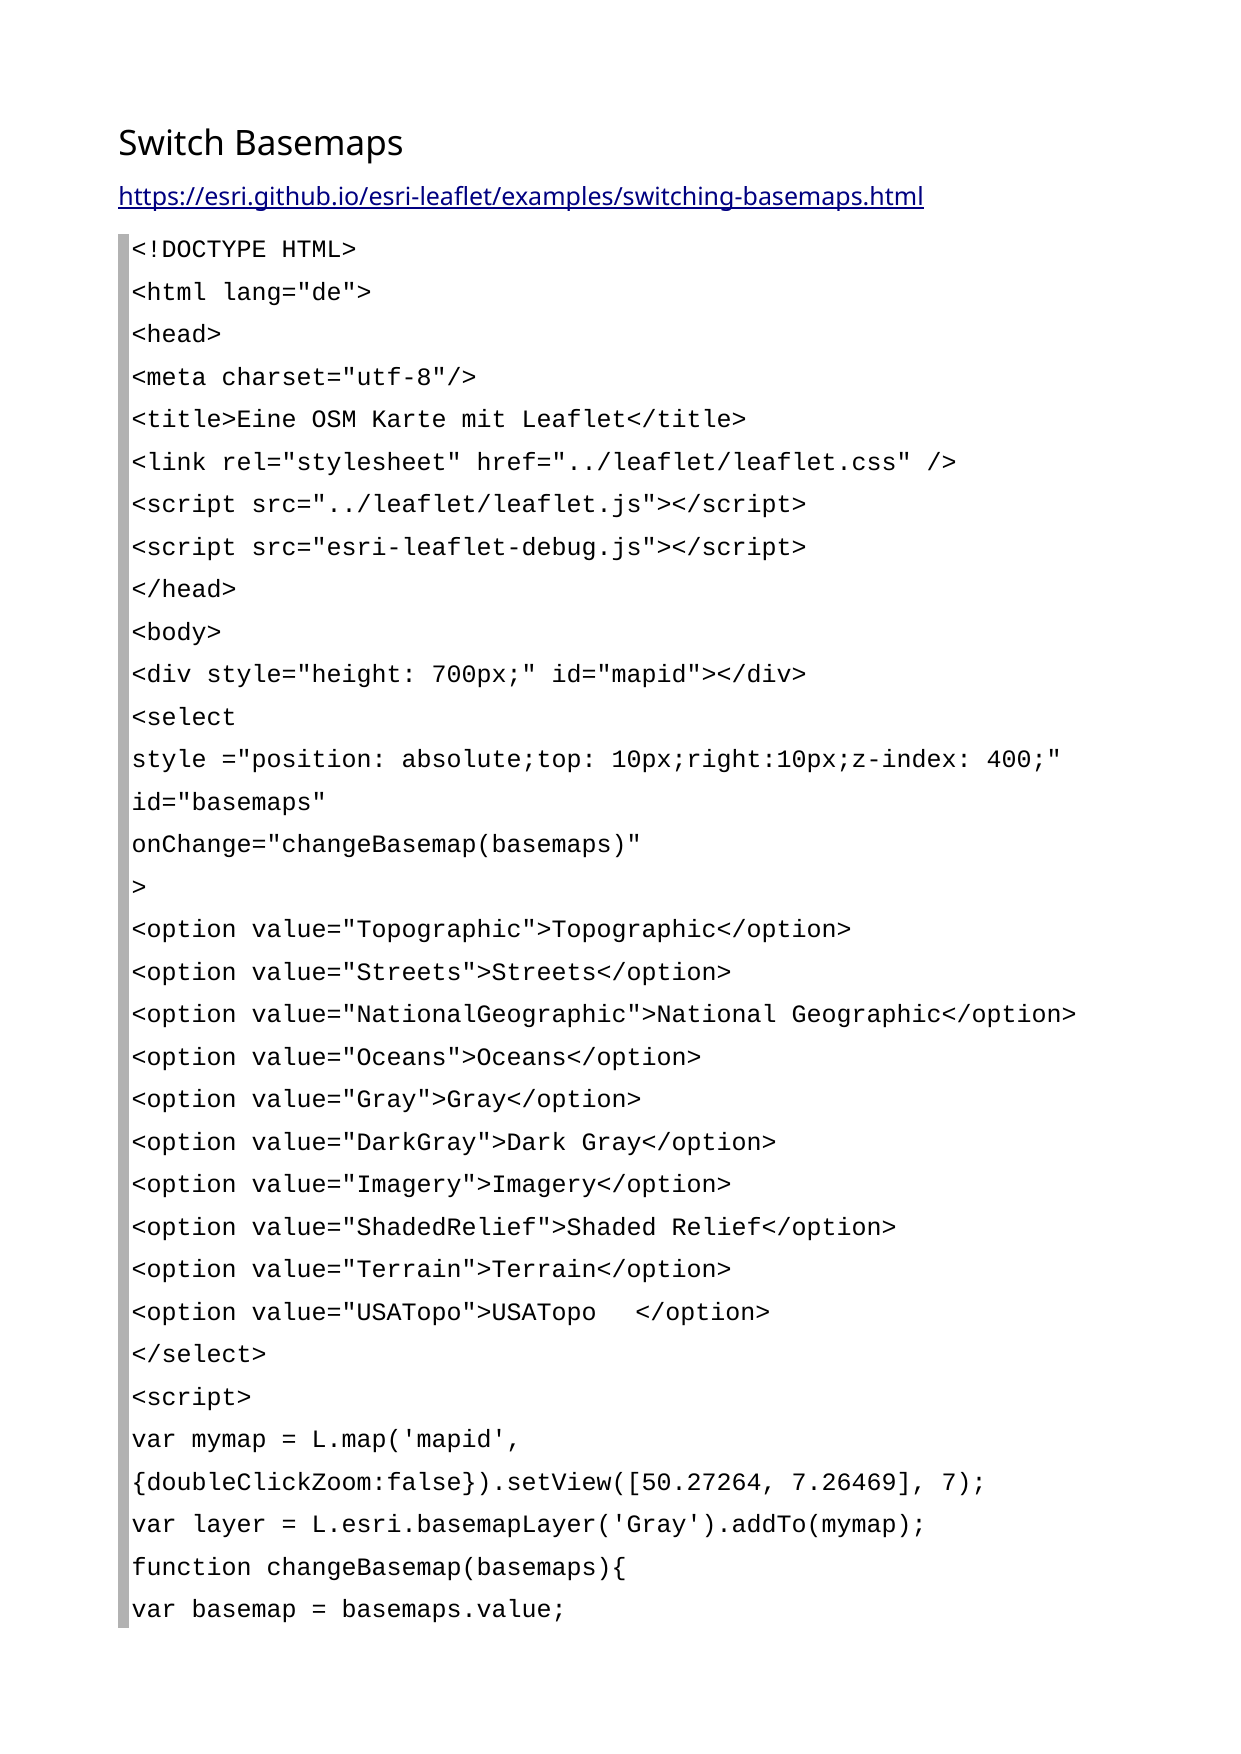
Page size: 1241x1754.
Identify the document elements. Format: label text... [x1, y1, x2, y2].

text <body> [129, 616, 1122, 647]
text <!DOCTYPE HTML> [129, 234, 1122, 265]
text id="basemaps" [129, 786, 1122, 817]
text <title>Eine OSM Karte mit Leaflet</title> [129, 404, 1122, 435]
text <div style="height: 700px;" id="mapid"></div> [129, 659, 1122, 690]
subtitle Switch Basemaps [118, 118, 1122, 166]
text <head> [129, 319, 1122, 350]
text <option value="ShadedRelief">Shaded Relief</option> [129, 1211, 1122, 1242]
text <option value="NationalGeographic">National Geographic</option> [129, 999, 1122, 1030]
text <option value="Oceans">Oceans</option> [129, 1041, 1122, 1072]
text var layer = L.esri.basemapLayer('Gray').addTo(mymap); [129, 1509, 1122, 1540]
text <option value="Streets">Streets</option> [129, 956, 1122, 987]
text <meta charset="utf-8"/> [129, 361, 1122, 392]
text <option value="Gray">Gray</option> [129, 1084, 1122, 1115]
text <script src="esri-leaflet-debug.js"></script> [129, 531, 1122, 562]
text <option value="Imagery">Imagery</option> [129, 1169, 1122, 1200]
text <option value="USATopo">USATopo </option> [129, 1296, 1122, 1327]
text https://esri.github.io/esri-leaflet/examples/switching-basemaps.html [118, 178, 1122, 212]
text </select> [129, 1339, 1122, 1370]
text onChange="changeBasemap(basemaps)" [129, 829, 1122, 860]
text var basemap = basemaps.value; [129, 1594, 1122, 1628]
text <html lang="de"> [129, 276, 1122, 307]
text <option value="DarkGray">Dark Gray</option> [129, 1126, 1122, 1157]
text <option value="Topographic">Topographic</option> [129, 914, 1122, 945]
text style ="position: absolute;top: 10px;right:10px;z-index: 400;" [129, 744, 1122, 775]
text var mymap = L.map('mapid', {doubleClickZoom:false}).setView([50.27264, 7.26469], 7); [129, 1424, 1122, 1497]
text </head> [129, 574, 1122, 605]
text > [129, 871, 1122, 902]
text <option value="Terrain">Terrain</option> [129, 1254, 1122, 1285]
text function changeBasemap(basemaps){ [129, 1551, 1122, 1582]
text <script src="../leaflet/leaflet.js"></script> [129, 489, 1122, 520]
text <link rel="stylesheet" href="../leaflet/leaflet.css" /> [129, 446, 1122, 477]
text <script> [129, 1381, 1122, 1412]
text <select [129, 701, 1122, 732]
